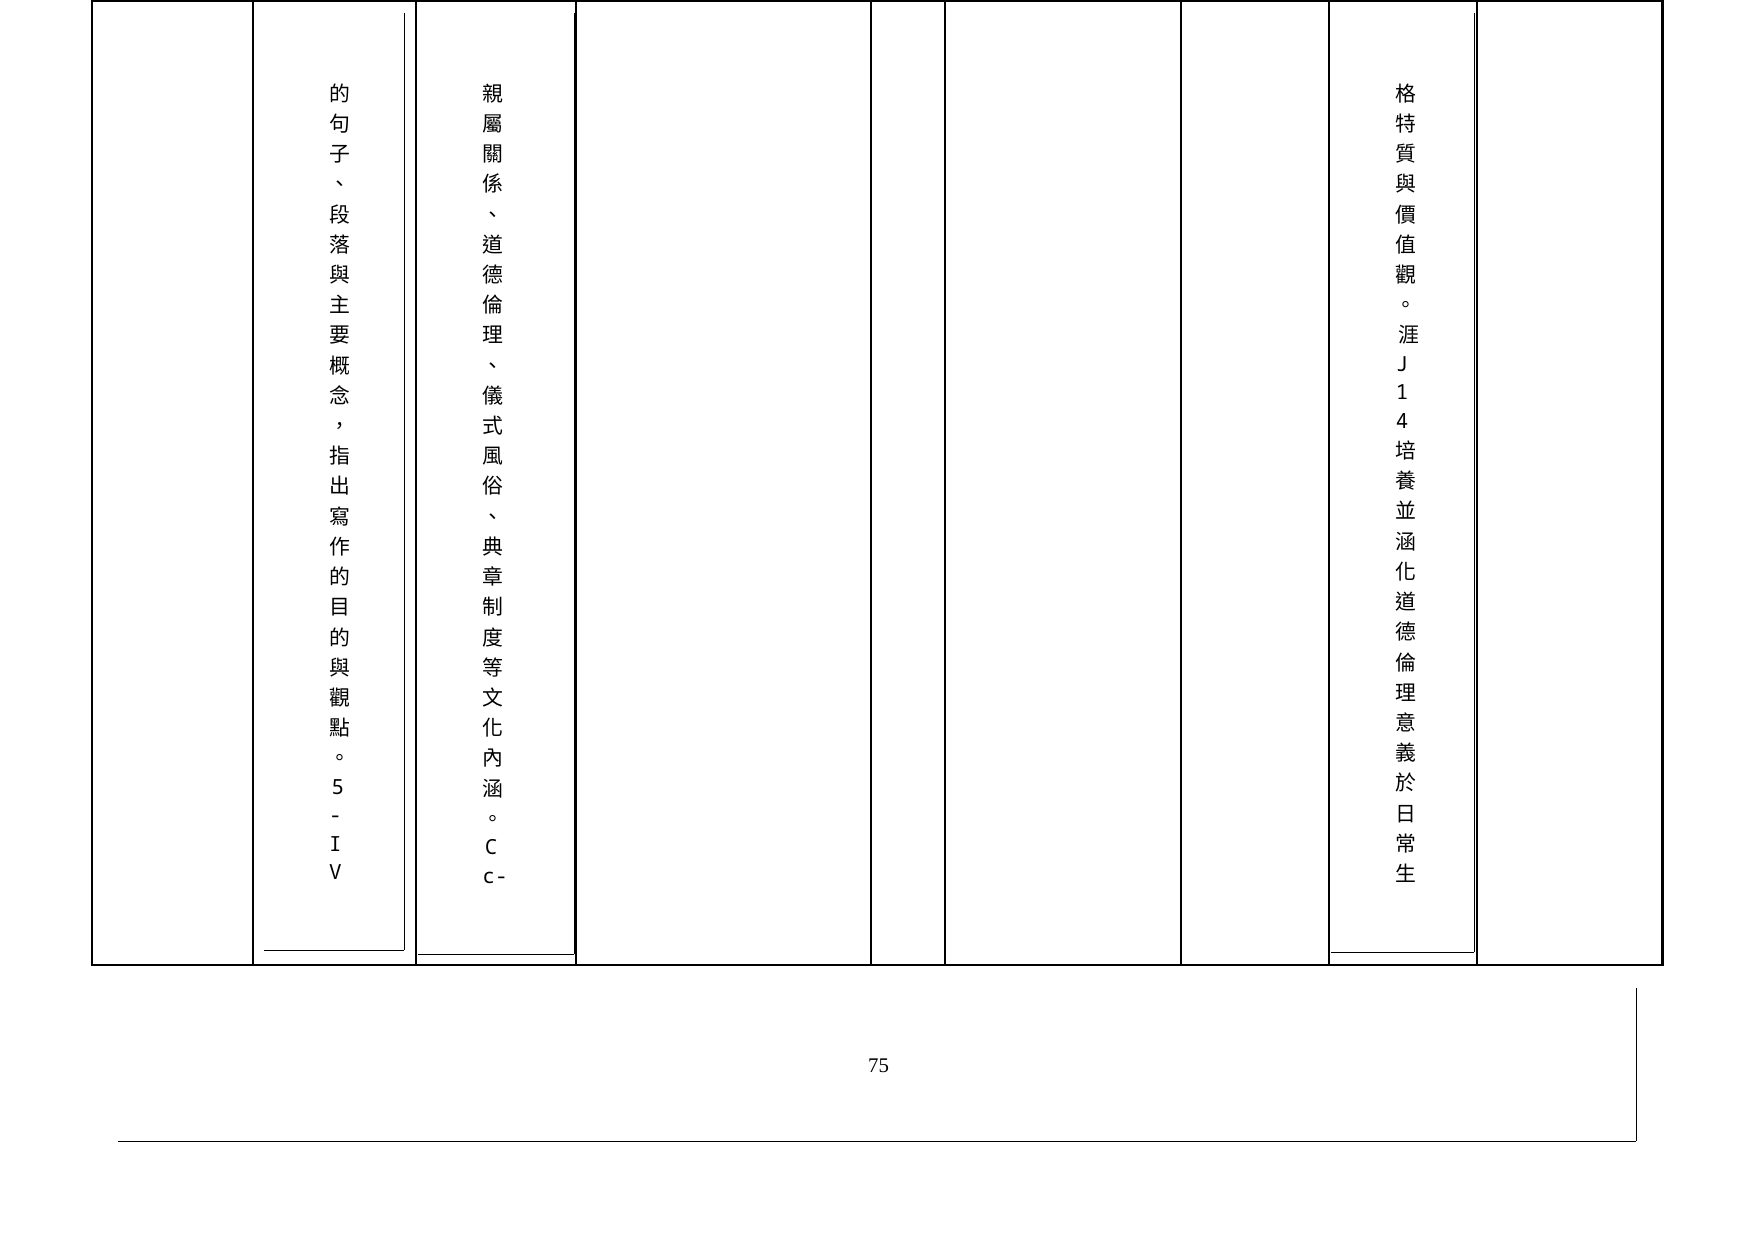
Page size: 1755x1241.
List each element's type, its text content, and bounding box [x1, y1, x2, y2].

table_cell [577, 2, 870, 964]
table_cell [872, 2, 944, 964]
table_cell [1478, 2, 1661, 964]
table_cell 格特質與價值觀。 涯J14 培養並涵化道德倫理意義於日常生 [1330, 2, 1476, 964]
table_cell 的句子、段落與主要概念，指出寫作的目的與觀點。 5-IV- [254, 2, 415, 964]
table_cell 親屬關係、道德倫理、儀式風俗、典章制度等文化內涵。 Cc- [417, 2, 575, 964]
table_cell [1182, 2, 1328, 964]
table_cell [93, 2, 252, 964]
table_cell [946, 2, 1180, 964]
